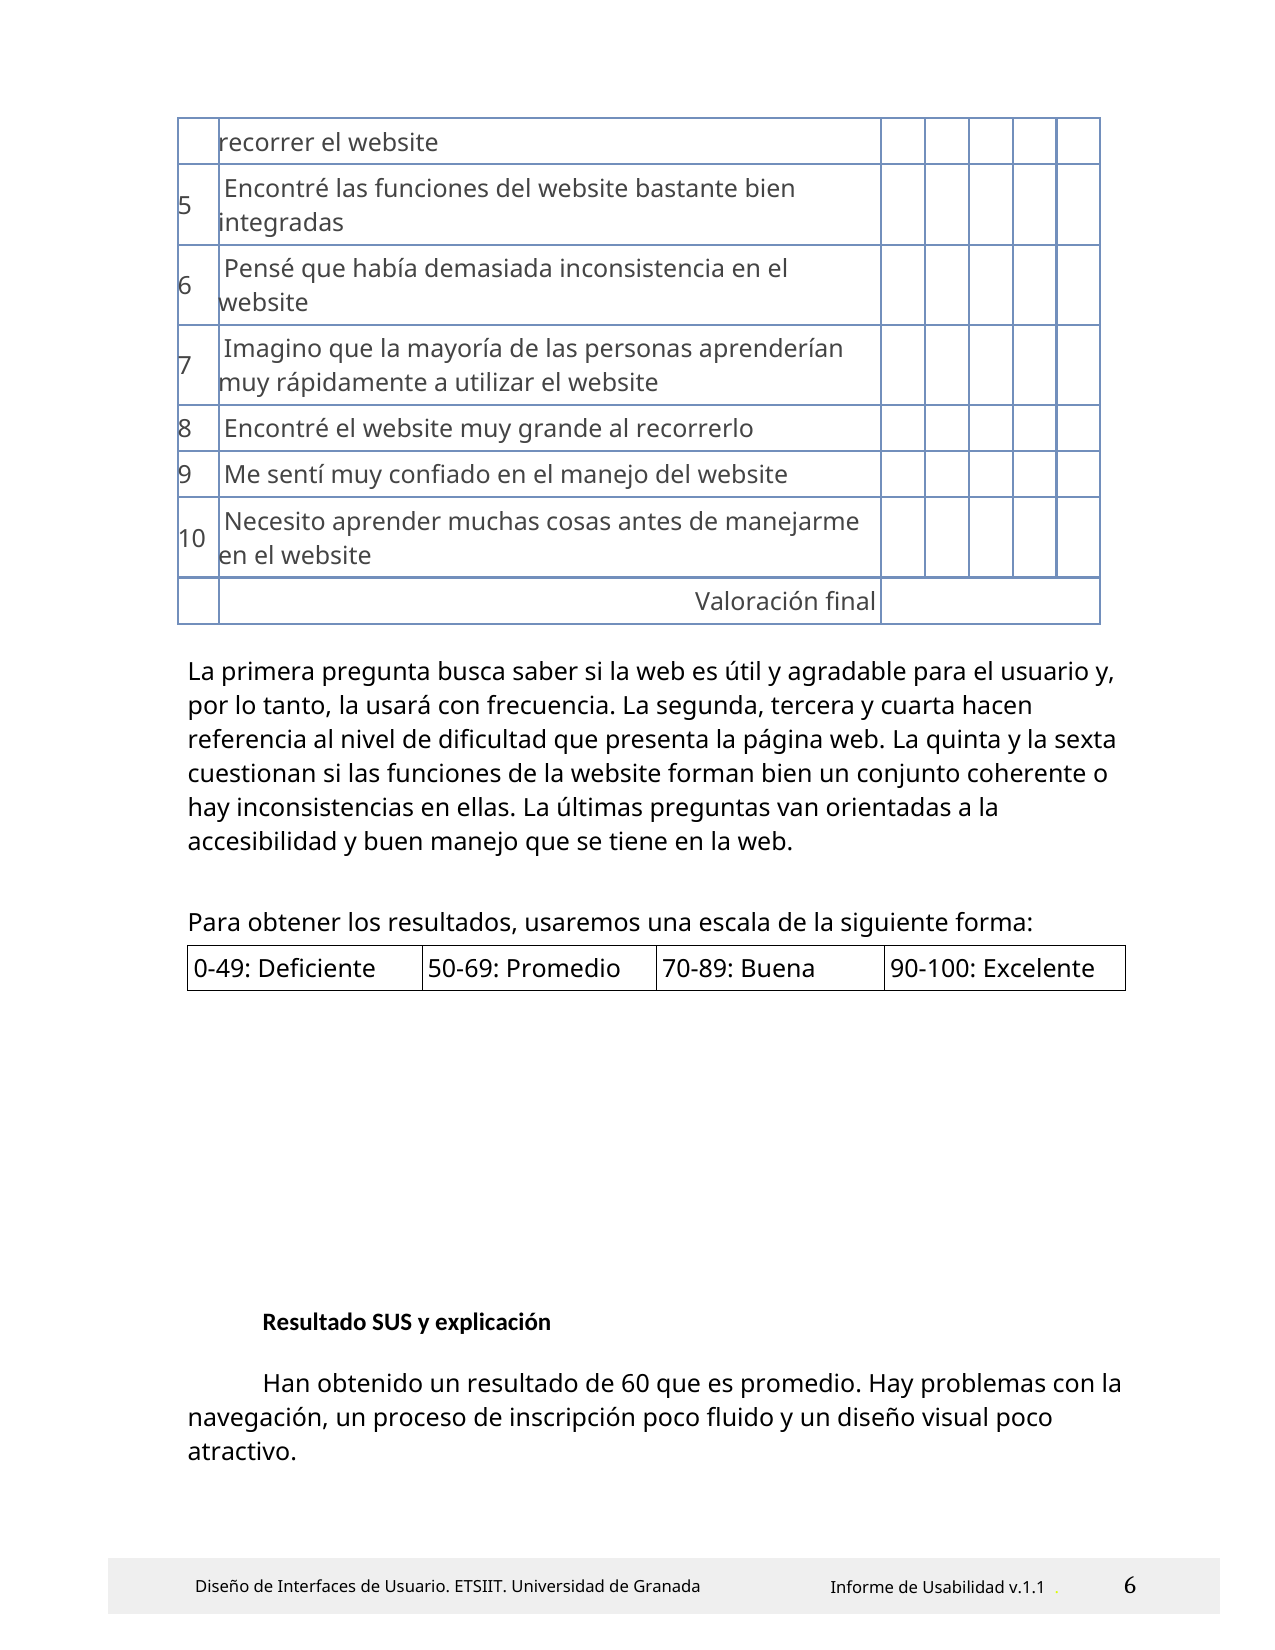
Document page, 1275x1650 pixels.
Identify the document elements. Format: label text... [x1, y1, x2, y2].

table_cell 6 [179, 246, 218, 324]
table_cell [882, 406, 924, 450]
text Resultado SUS y explicación [262, 1306, 1125, 1337]
table_cell [1058, 246, 1099, 324]
table_cell 5 [179, 165, 218, 243]
table_cell [179, 579, 218, 622]
table_cell [1058, 165, 1099, 243]
table_cell [1058, 119, 1099, 163]
table_cell [926, 452, 968, 496]
table_cell [1014, 246, 1055, 324]
text Han obtenido un resultado de 60 que es promedio. Hay problemas con la navegación, un proceso de inscripción poco fluido y un diseño visual poco atractivo. [187, 1366, 1125, 1468]
table_cell [970, 406, 1012, 450]
table_cell recorrer el website [220, 119, 880, 163]
table_cell Imagino que la mayoría de las personas aprenderían muy rápidamente a utilizar el website [220, 326, 880, 404]
table_cell [882, 579, 1099, 622]
table_cell [926, 119, 968, 163]
table_cell [882, 498, 924, 576]
table_cell [882, 246, 924, 324]
table_cell [1014, 406, 1055, 450]
table_cell [1014, 326, 1055, 404]
table_cell [926, 498, 968, 576]
table_cell [882, 326, 924, 404]
table_header 50-69: Promedio [423, 946, 656, 990]
table_cell [926, 326, 968, 404]
table_cell Encontré el website muy grande al recorrerlo [220, 406, 880, 450]
table_cell [1014, 452, 1055, 496]
text La primera pregunta busca saber si la web es útil y agradable para el usuario y, por lo tanto, la usará con frecuencia. La segunda, tercera y cuarta hacen referencia al nivel de dificultad que presenta la página web. La quinta y la sexta cuestionan si las funciones de la website forman bien un conjunto coherente o hay inconsistencias en ellas. La últimas preguntas van orientadas a la accesibilidad y buen manejo que se tiene en la web. [187, 653, 1125, 858]
table_cell [926, 406, 968, 450]
table_header 90-100: Excelente [885, 946, 1125, 990]
table_cell 9 [179, 452, 218, 496]
table_cell [970, 326, 1012, 404]
table_cell Valoración final [220, 579, 880, 622]
table_cell [970, 246, 1012, 324]
table_cell [1058, 498, 1099, 576]
table_cell [1058, 406, 1099, 450]
table_cell Necesito aprender muchas cosas antes de manejarme en el website [220, 498, 880, 576]
table_cell 8 [179, 406, 218, 450]
text Para obtener los resultados, usaremos una escala de la siguiente forma: [187, 904, 1125, 938]
table_cell [970, 452, 1012, 496]
table_cell [882, 165, 924, 243]
table_cell [1058, 452, 1099, 496]
table_cell [1014, 165, 1055, 243]
table_cell [926, 165, 968, 243]
table_cell 10 [179, 498, 218, 576]
table_header 0-49: Deficiente [188, 946, 422, 990]
table_cell [179, 119, 218, 163]
table_cell [970, 119, 1012, 163]
table_cell [882, 452, 924, 496]
table_cell [970, 165, 1012, 243]
table_cell Encontré las funciones del website bastante bien integradas [220, 165, 880, 243]
table_cell [970, 498, 1012, 576]
table_cell 7 [179, 326, 218, 404]
table_cell [1014, 119, 1055, 163]
table_header 70-89: Buena [657, 946, 884, 990]
table_cell [926, 246, 968, 324]
table_cell [1014, 498, 1055, 576]
table_cell [882, 119, 924, 163]
table_cell Me sentí muy confiado en el manejo del website [220, 452, 880, 496]
table_cell [1058, 326, 1099, 404]
table_cell Pensé que había demasiada inconsistencia en el website [220, 246, 880, 324]
